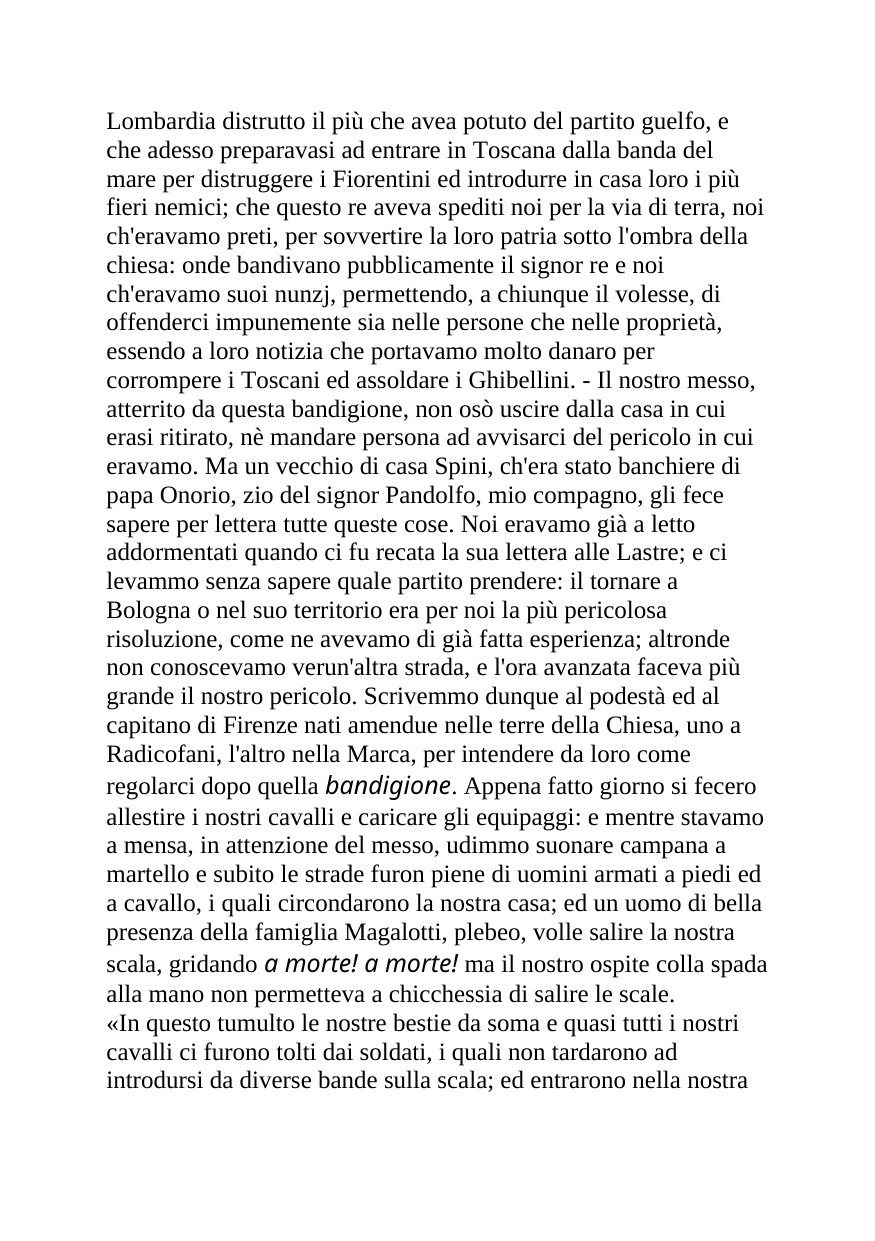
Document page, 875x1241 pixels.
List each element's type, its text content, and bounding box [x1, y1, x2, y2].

text Lombardia distrutto il più che avea potuto del partito guelfo, e che adesso preparavasi ad entrare in Toscana dalla banda del mare per distruggere i Fiorentini ed introdurre in casa loro i più fieri nemici; che questo re aveva spediti noi per la via di terra, noi ch'eravamo preti, per sovvertire la loro patria sotto l'ombra della chiesa: onde bandivano pubblicamente il signor re e noi ch'eravamo suoi nunzj, permettendo, a chiunque il volesse, di offenderci impunemente sia nelle persone che nelle proprietà, essendo a loro notizia che portavamo molto danaro per corrompere i Toscani ed assoldare i Ghibellini. - Il nostro messo, atterrito da questa bandigione, non osò uscire dalla casa in cui erasi ritirato, nè mandare persona ad avvisarci del pericolo in cui eravamo. Ma un vecchio di casa Spini, ch'era stato banchiere di papa Onorio, zio del signor Pandolfo, mio compagno, gli fece sapere per lettera tutte queste cose. Noi eravamo già a letto addormentati quando ci fu recata la sua lettera alle Lastre; e ci levammo senza sapere quale partito prendere: il tornare a Bologna o nel suo territorio era per noi la più pericolosa risoluzione, come ne avevamo di già fatta esperienza; altronde non conoscevamo verun'altra strada, e l'ora avanzata faceva più grande il nostro pericolo. Scrivemmo dunque al podestà ed al capitano di Firenze nati amendue nelle terre della Chiesa, uno a Radicofani, l'altro nella Marca, per intendere da loro come regolarci dopo quella bandigione. Appena fatto giorno si fecero allestire i nostri cavalli e caricare gli equipaggi: e mentre stavamo a mensa, in attenzione del messo, udimmo suonare campana a martello e subito le strade furon piene di uomini armati a piedi ed a cavallo, i quali circondarono la nostra casa; ed un uomo di bella presenza della famiglia Magalotti, plebeo, volle salire la nostra scala, gridando a morte! a morte! ma il nostro ospite colla spada alla mano non permetteva a chicchessia di salire le scale. [106, 106, 768, 1008]
text «In questo tumulto le nostre bestie da soma e quasi tutti i nostri cavalli ci furono tolti dai soldati, i quali non tardarono ad introdursi da diverse bande sulla scala; ed entrarono nella nostra [106, 1008, 768, 1094]
